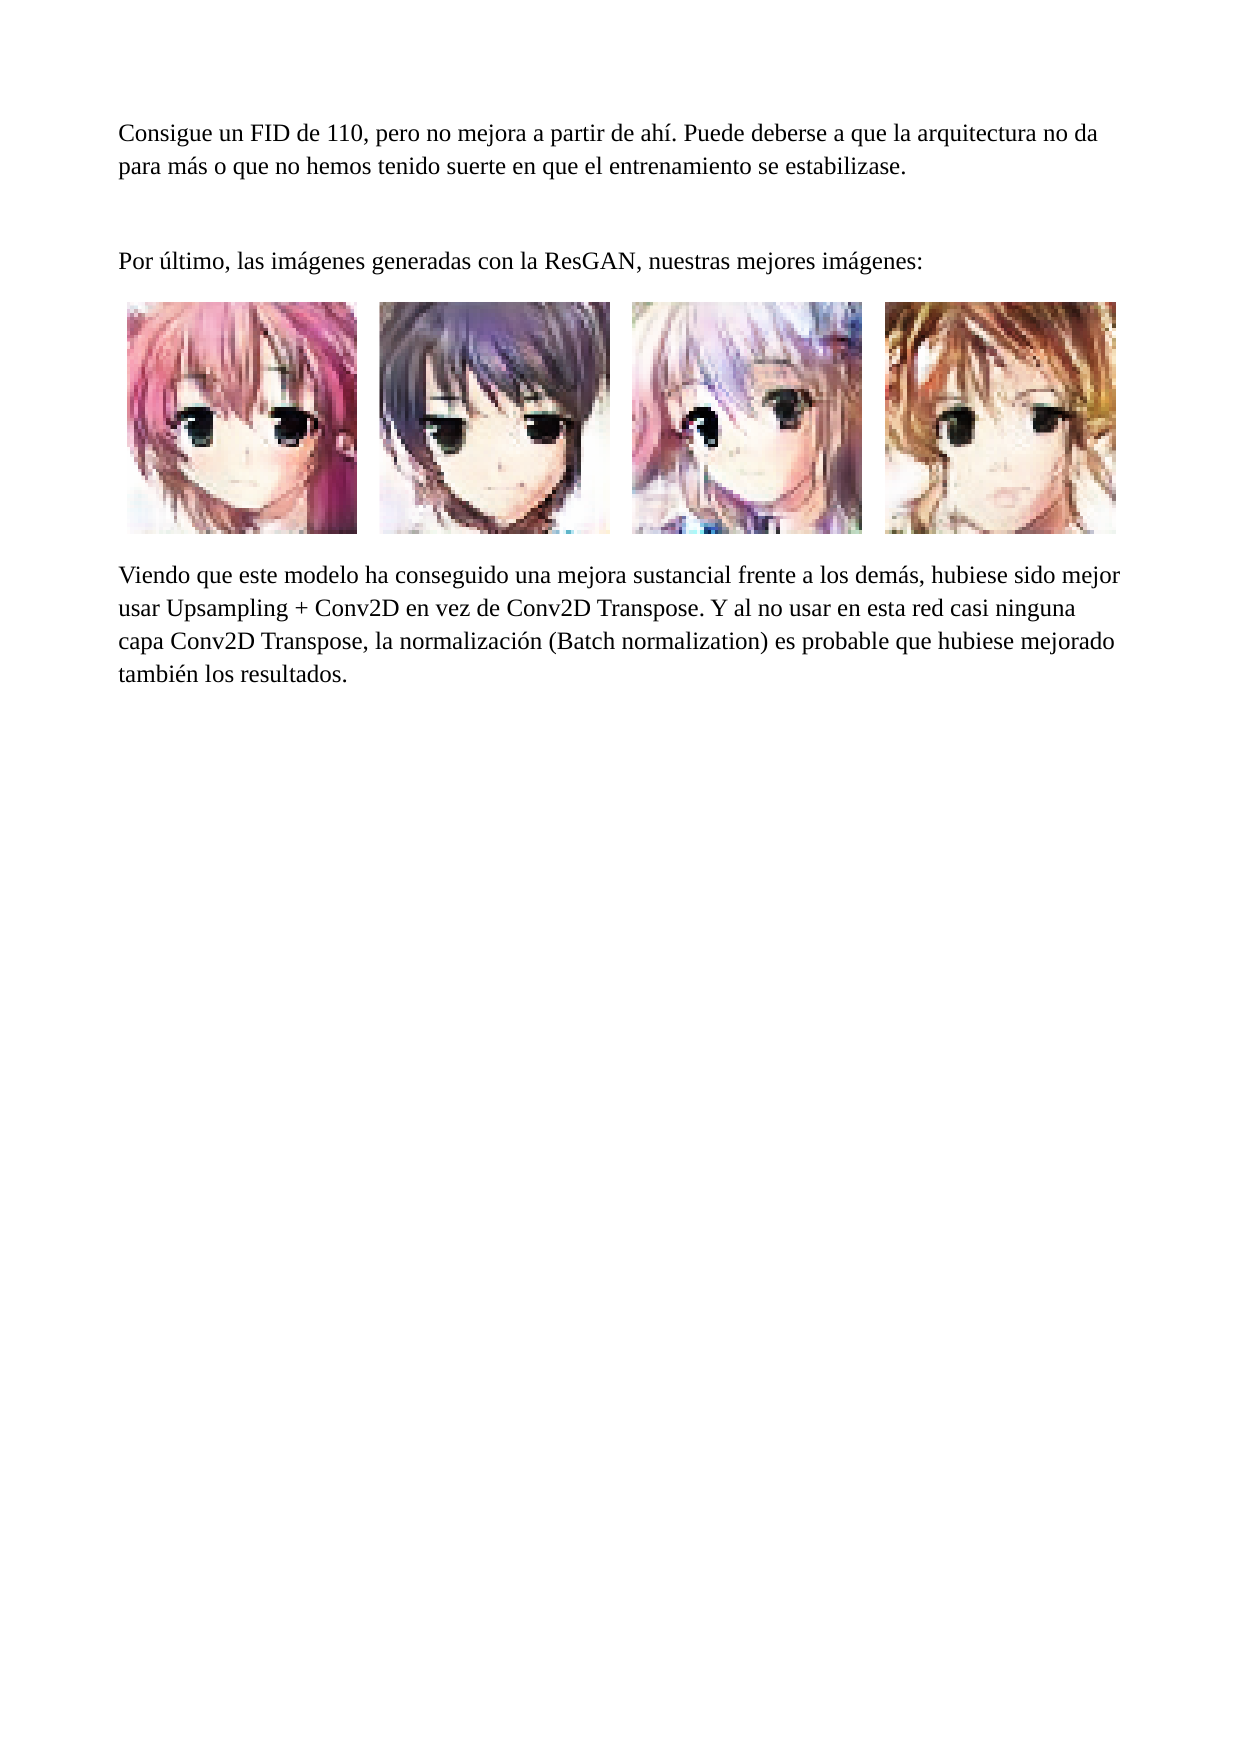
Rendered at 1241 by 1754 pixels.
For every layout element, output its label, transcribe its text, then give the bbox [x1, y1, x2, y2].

text Por último, las imágenes generadas con la ResGAN, nuestras mejores imágenes: [118, 246, 1122, 275]
text Consigue un FID de 110, pero no mejora a partir de ahí. Puede deberse a que la arquitectura no da para más o que no hemos tenido suerte en que el entrenamiento se estabilizase. [118, 118, 1122, 180]
text Viendo que este modelo ha conseguido una mejora sustancial frente a los demás, hubiese sido mejor usar Upsampling + Conv2D en vez de Conv2D Transpose. Y al no usar en esta red casi ninguna capa Conv2D Transpose, la normalización (Batch normalization) es probable que hubiese mejorado también los resultados. [118, 560, 1122, 688]
